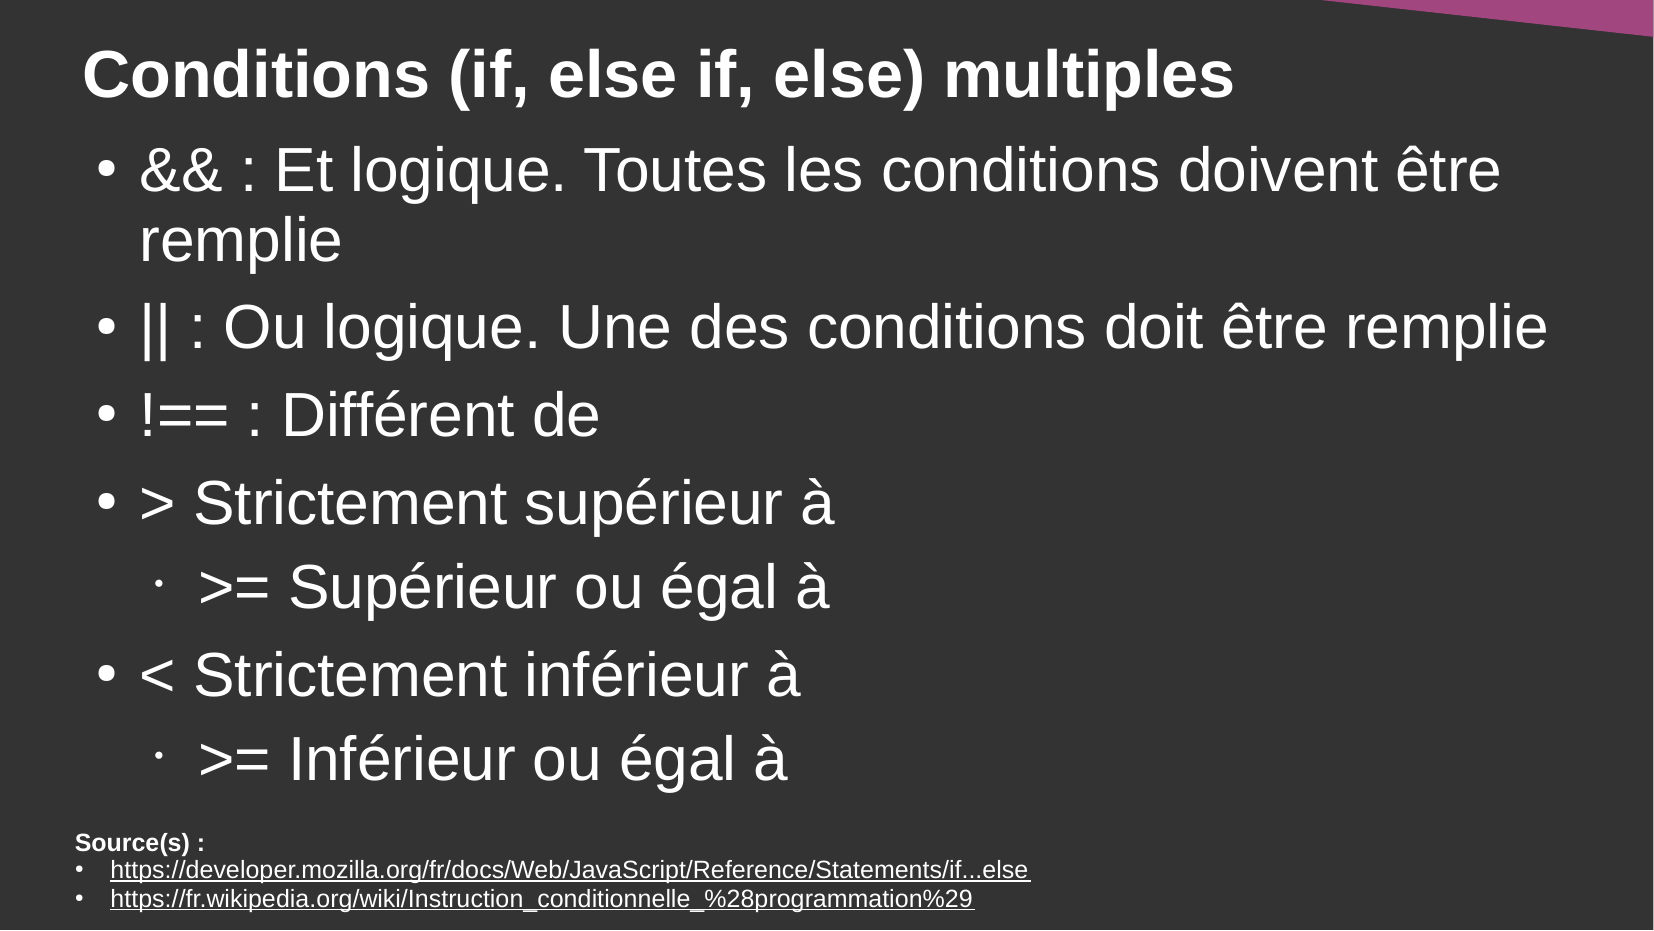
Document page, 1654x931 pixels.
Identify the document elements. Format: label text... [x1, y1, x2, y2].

text_box [1320, 0, 1654, 37]
list && : Et logique. Toutes les conditions doivent être remplie || : Ou logique. Une des conditions doit être remplie !== : Différent de > Strictement supérieur à >= Supérieur ou égal à < Strictement inférieur à >= Inférieur ou égal à [80, 135, 1620, 804]
text_box Source(s) : https://developer.mozilla.org/fr/docs/Web/JavaScript/Reference/Statements/if...else https://fr.wikipedia.org/wiki/Instruction_conditionnelle_%28programmation%29 [60, 820, 1583, 920]
title Conditions (if, else if, else) multiples [82, 37, 1571, 114]
